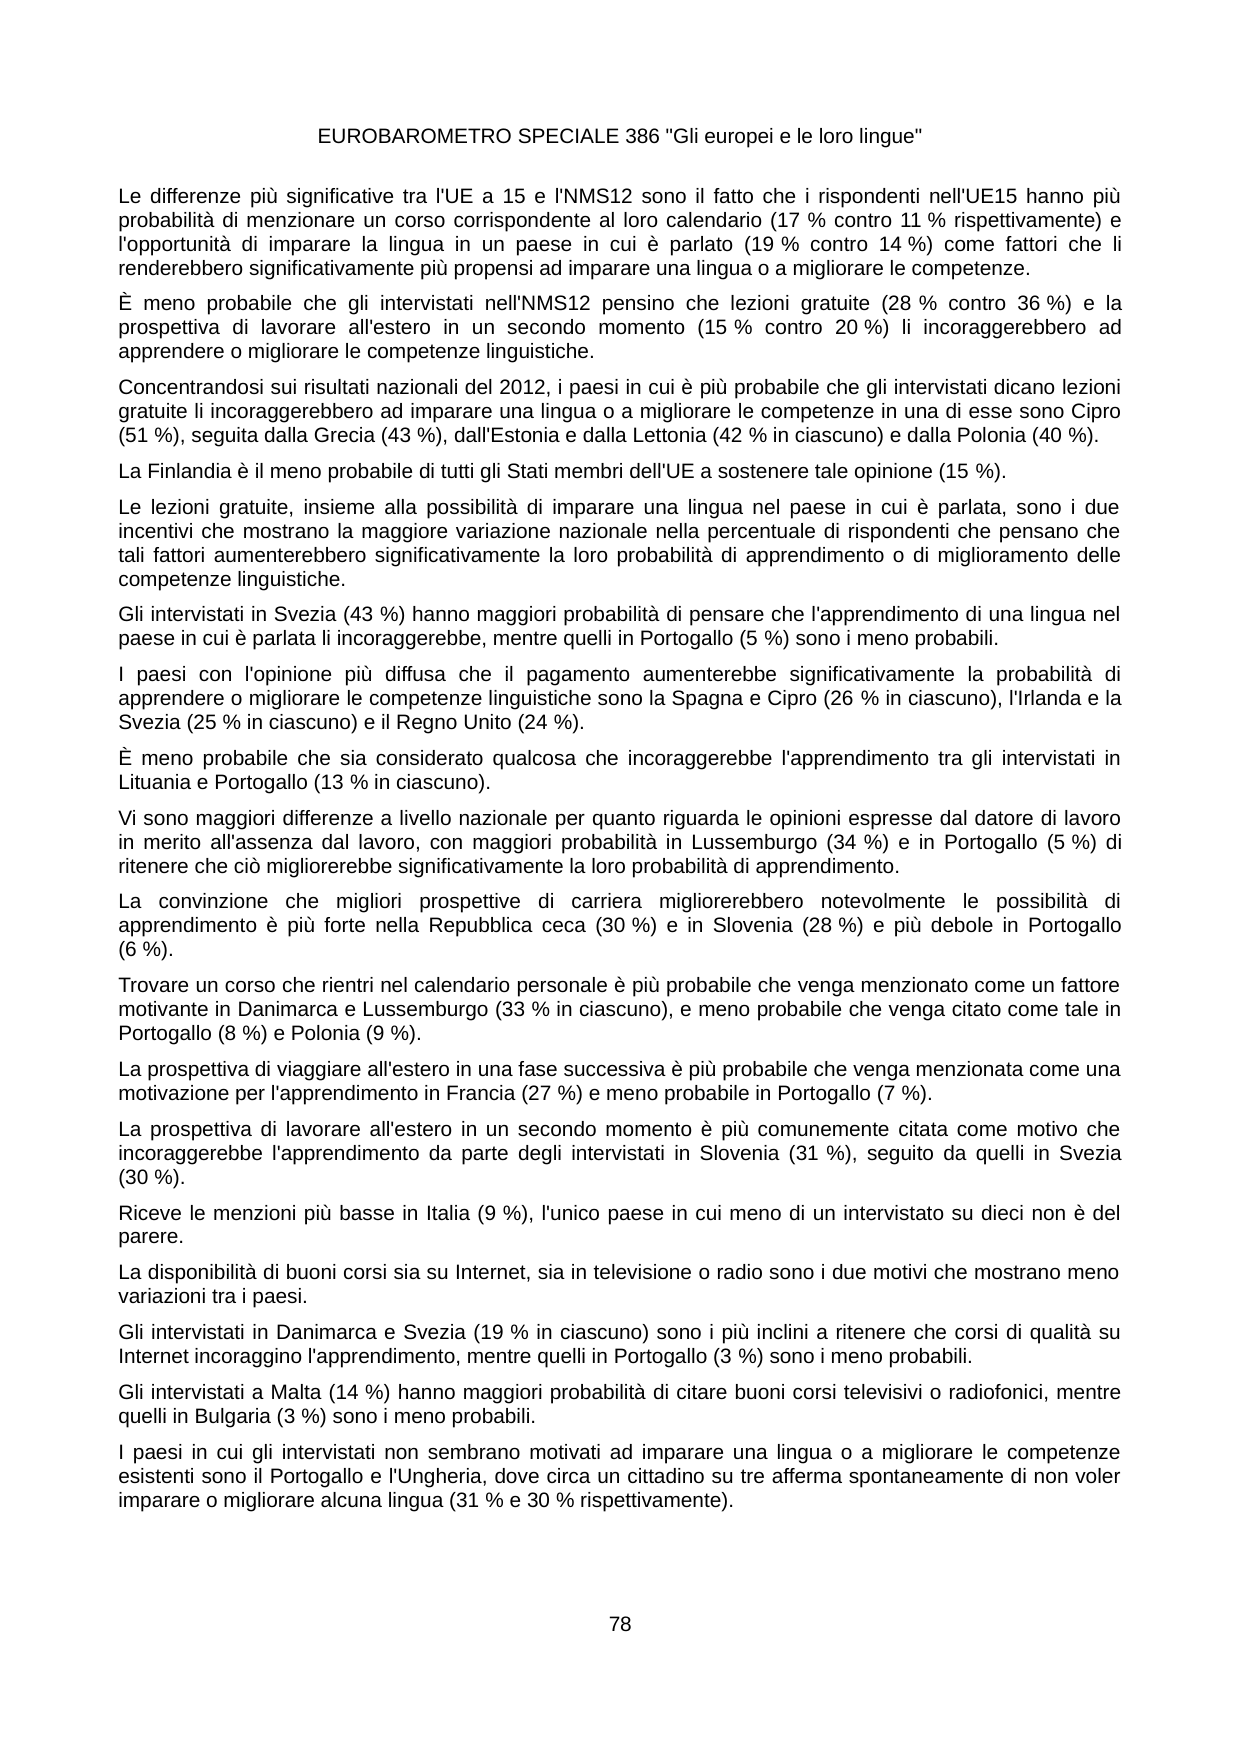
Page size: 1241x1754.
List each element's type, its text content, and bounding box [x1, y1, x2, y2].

text Le differenze più significative tra l'UE a 15 e l'NMS12 sono il fatto che i rispondenti nell'UE15 hanno più probabilità di menzionare un corso corrispondente al loro calendario (17 % contro 11 % rispettivamente) e l'opportunità di imparare la lingua in un paese in cui è parlato (19 % contro 14 %) come fattori che li renderebbero significativamente più propensi ad imparare una lingua o a migliorare le competenze. [118, 183, 1122, 279]
text La convinzione che migliori prospettive di carriera migliorerebbero notevolmente le possibilità di apprendimento è più forte nella Repubblica ceca (30 %) e in Slovenia (28 %) e più debole in Portogallo (6 %). [118, 889, 1122, 961]
text È meno probabile che gli intervistati nell'NMS12 pensino che lezioni gratuite (28 % contro 36 %) e la prospettiva di lavorare all'estero in un secondo momento (15 % contro 20 %) li incoraggerebbero ad apprendere o migliorare le competenze linguistiche. [118, 291, 1122, 363]
text Gli intervistati in Danimarca e Svezia (19 % in ciascuno) sono i più inclini a ritenere che corsi di qualità su Internet incoraggino l'apprendimento, mentre quelli in Portogallo (3 %) sono i meno probabili. [118, 1320, 1122, 1368]
text La prospettiva di lavorare all'estero in un secondo momento è più comunemente citata come motivo che incoraggerebbe l'apprendimento da parte degli intervistati in Slovenia (31 %), seguito da quelli in Svezia (30 %). [118, 1117, 1122, 1188]
text Riceve le menzioni più basse in Italia (9 %), l'unico paese in cui meno di un intervistato su dieci non è del parere. [118, 1200, 1122, 1248]
text Concentrandosi sui risultati nazionali del 2012, i paesi in cui è più probabile che gli intervistati dicano lezioni gratuite li incoraggerebbero ad imparare una lingua o a migliorare le competenze in una di esse sono Cipro (51 %), seguita dalla Grecia (43 %), dall'Estonia e dalla Lettonia (42 % in ciascuno) e dalla Polonia (40 %). [118, 375, 1122, 447]
text Gli intervistati a Malta (14 %) hanno maggiori probabilità di citare buoni corsi televisivi o radiofonici, mentre quelli in Bulgaria (3 %) sono i meno probabili. [118, 1380, 1122, 1428]
text I paesi con l'opinione più diffusa che il pagamento aumenterebbe significativamente la probabilità di apprendere o migliorare le competenze linguistiche sono la Spagna e Cipro (26 % in ciascuno), l'Irlanda e la Svezia (25 % in ciascuno) e il Regno Unito (24 %). [118, 662, 1122, 734]
text La disponibilità di buoni corsi sia su Internet, sia in televisione o radio sono i due motivi che mostrano meno variazioni tra i paesi. [118, 1260, 1122, 1308]
text Le lezioni gratuite, insieme alla possibilità di imparare una lingua nel paese in cui è parlata, sono i due incentivi che mostrano la maggiore variazione nazionale nella percentuale di rispondenti che pensano che tali fattori aumenterebbero significativamente la loro probabilità di apprendimento o di miglioramento delle competenze linguistiche. [118, 494, 1122, 590]
text I paesi in cui gli intervistati non sembrano motivati ad imparare una lingua o a migliorare le competenze esistenti sono il Portogallo e l'Ungheria, dove circa un cittadino su tre afferma spontaneamente di non voler imparare o migliorare alcuna lingua (31 % e 30 % rispettivamente). [118, 1439, 1122, 1511]
text La Finlandia è il meno probabile di tutti gli Stati membri dell'UE a sostenere tale opinione (15 %). [118, 459, 1122, 483]
text Gli intervistati in Svezia (43 %) hanno maggiori probabilità di pensare che l'apprendimento di una lingua nel paese in cui è parlata li incoraggerebbe, mentre quelli in Portogallo (5 %) sono i meno probabili. [118, 602, 1122, 650]
text È meno probabile che sia considerato qualcosa che incoraggerebbe l'apprendimento tra gli intervistati in Lituania e Portogallo (13 % in ciascuno). [118, 746, 1122, 794]
text La prospettiva di viaggiare all'estero in una fase successiva è più probabile che venga menzionata come una motivazione per l'apprendimento in Francia (27 %) e meno probabile in Portogallo (7 %). [118, 1057, 1122, 1105]
text Vi sono maggiori differenze a livello nazionale per quanto riguarda le opinioni espresse dal datore di lavoro in merito all'assenza dal lavoro, con maggiori probabilità in Lussemburgo (34 %) e in Portogallo (5 %) di ritenere che ciò migliorerebbe significativamente la loro probabilità di apprendimento. [118, 806, 1122, 877]
text Trovare un corso che rientri nel calendario personale è più probabile che venga menzionato come un fattore motivante in Danimarca e Lussemburgo (33 % in ciascuno), e meno probabile che venga citato come tale in Portogallo (8 %) e Polonia (9 %). [118, 973, 1122, 1045]
